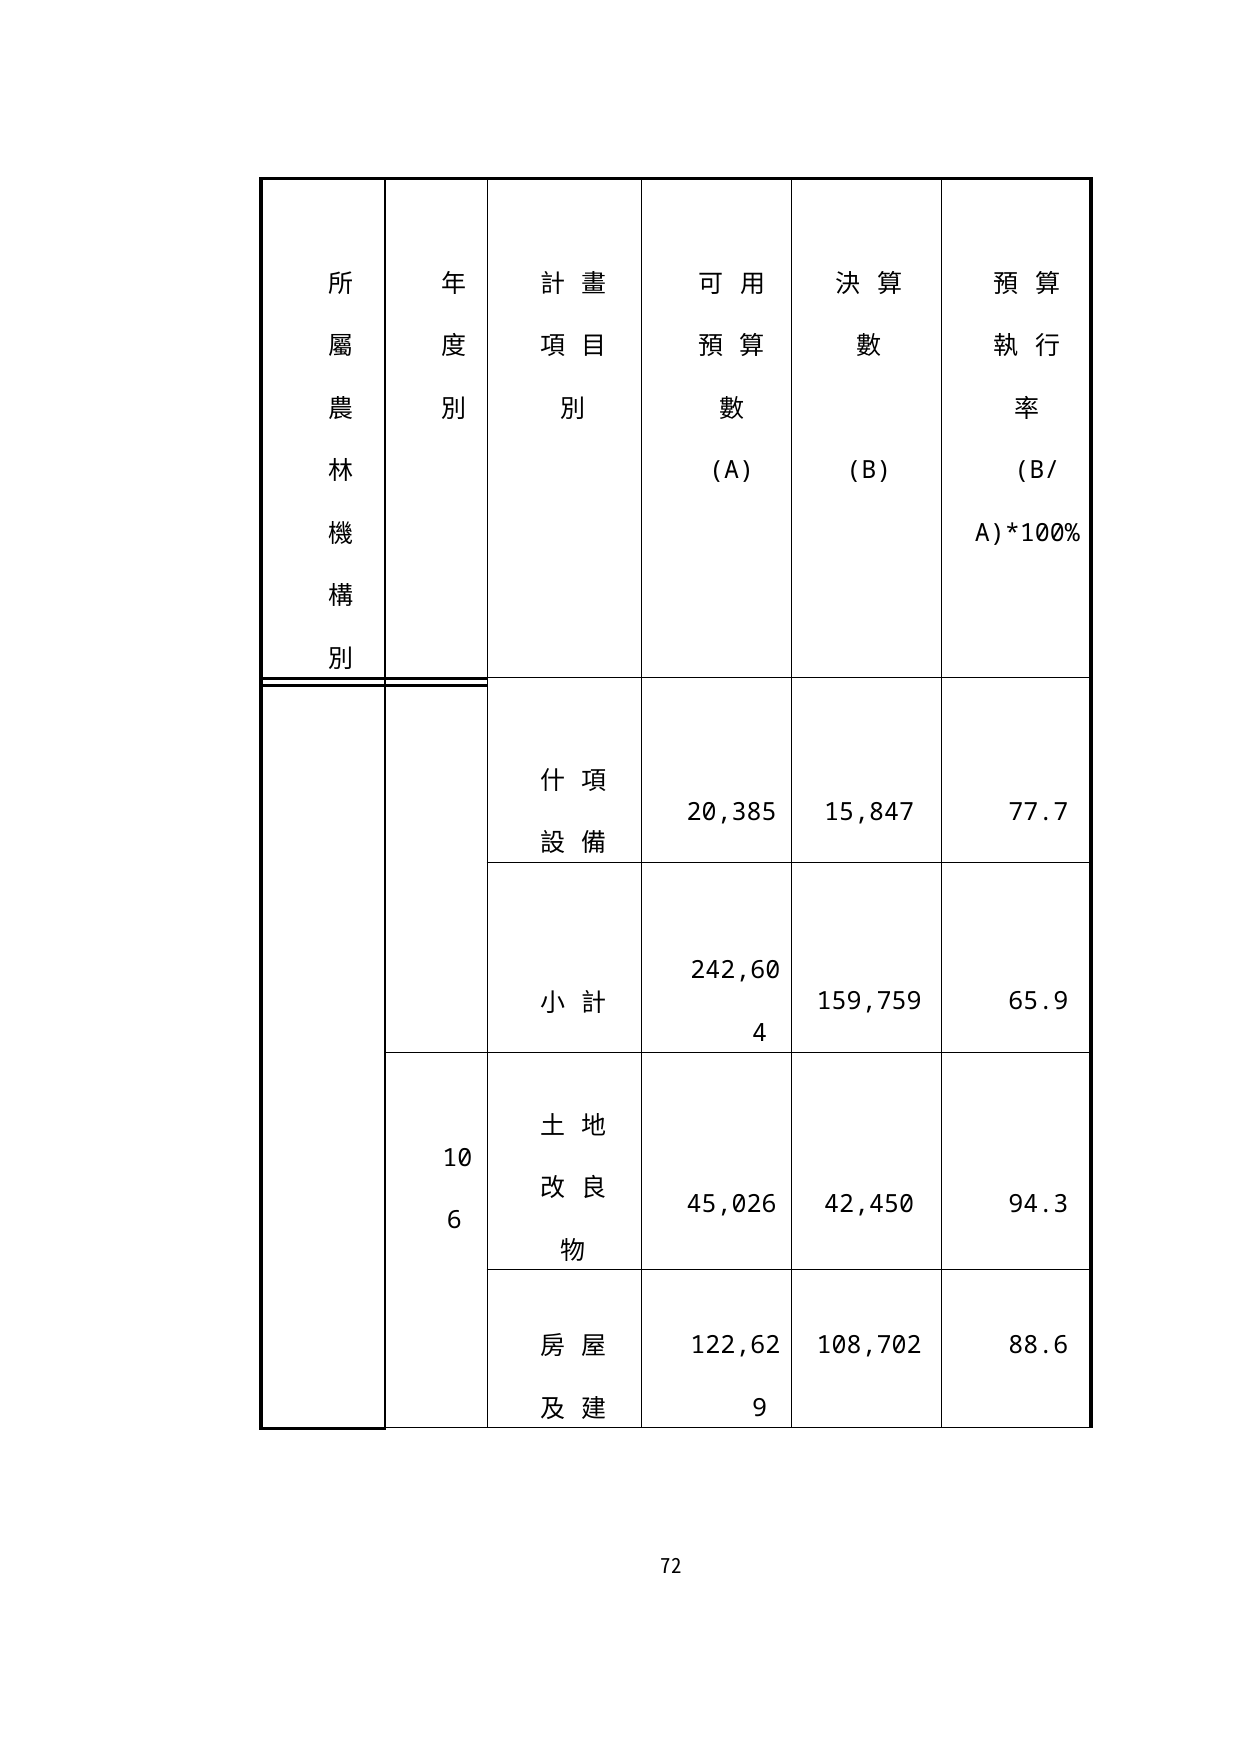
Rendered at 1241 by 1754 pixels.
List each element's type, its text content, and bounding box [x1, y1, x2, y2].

table_cell 15,847 [792, 678, 941, 862]
table_cell 77.7 [942, 678, 1089, 862]
table_header 計畫 項目別 [488, 180, 641, 677]
table_cell 小計 [488, 863, 641, 1052]
table_cell 88.6 [942, 1270, 1089, 1427]
table_cell 159,759 [792, 863, 941, 1052]
table_cell 94.3 [942, 1053, 1089, 1269]
table_cell 土地改良物 [488, 1053, 641, 1269]
table_cell 108,702 [792, 1270, 941, 1427]
table_header 可用 預算數 (A) [642, 180, 791, 677]
table_cell [386, 687, 487, 1052]
table_cell [263, 680, 384, 684]
table_cell 20,385 [642, 678, 791, 862]
table_header 預算 執行率 (B/A)*100% [942, 180, 1089, 677]
table_cell [386, 680, 487, 684]
table_cell 122,629 [642, 1270, 791, 1427]
table_cell 房屋及建 [488, 1270, 641, 1427]
table_header 年度別 [386, 180, 487, 677]
table_cell 什項設備 [488, 678, 641, 862]
table_cell 106 [386, 1053, 487, 1427]
table_header 決算數 (B) [792, 180, 941, 677]
table_cell 42,450 [792, 1053, 941, 1269]
table_cell 242,604 [642, 863, 791, 1052]
table_header 所屬農林 機構別 [263, 180, 384, 677]
table_cell 45,026 [642, 1053, 791, 1269]
table_cell [263, 687, 384, 1427]
table_cell 65.9 [942, 863, 1089, 1052]
